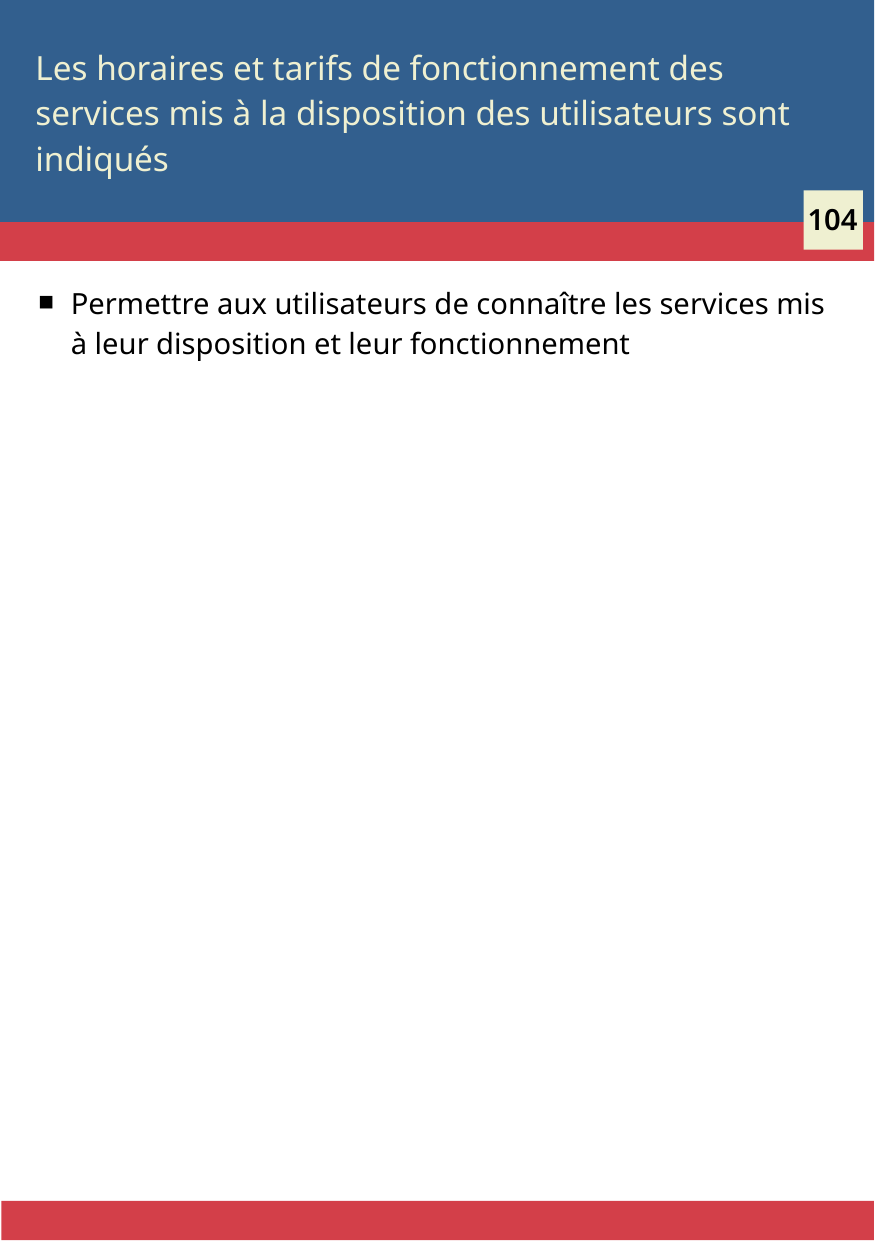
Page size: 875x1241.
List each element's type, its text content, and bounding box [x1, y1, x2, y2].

text_box 104 [803, 188, 863, 249]
list Permettre aux utilisateurs de connaître les services mis à leur disposition et leur fonctionnement [23, 283, 839, 1111]
title Les horaires et tarifs de fonctionnement des services mis à la disposition des utilisateurs sont indiqués [35, 13, 839, 213]
